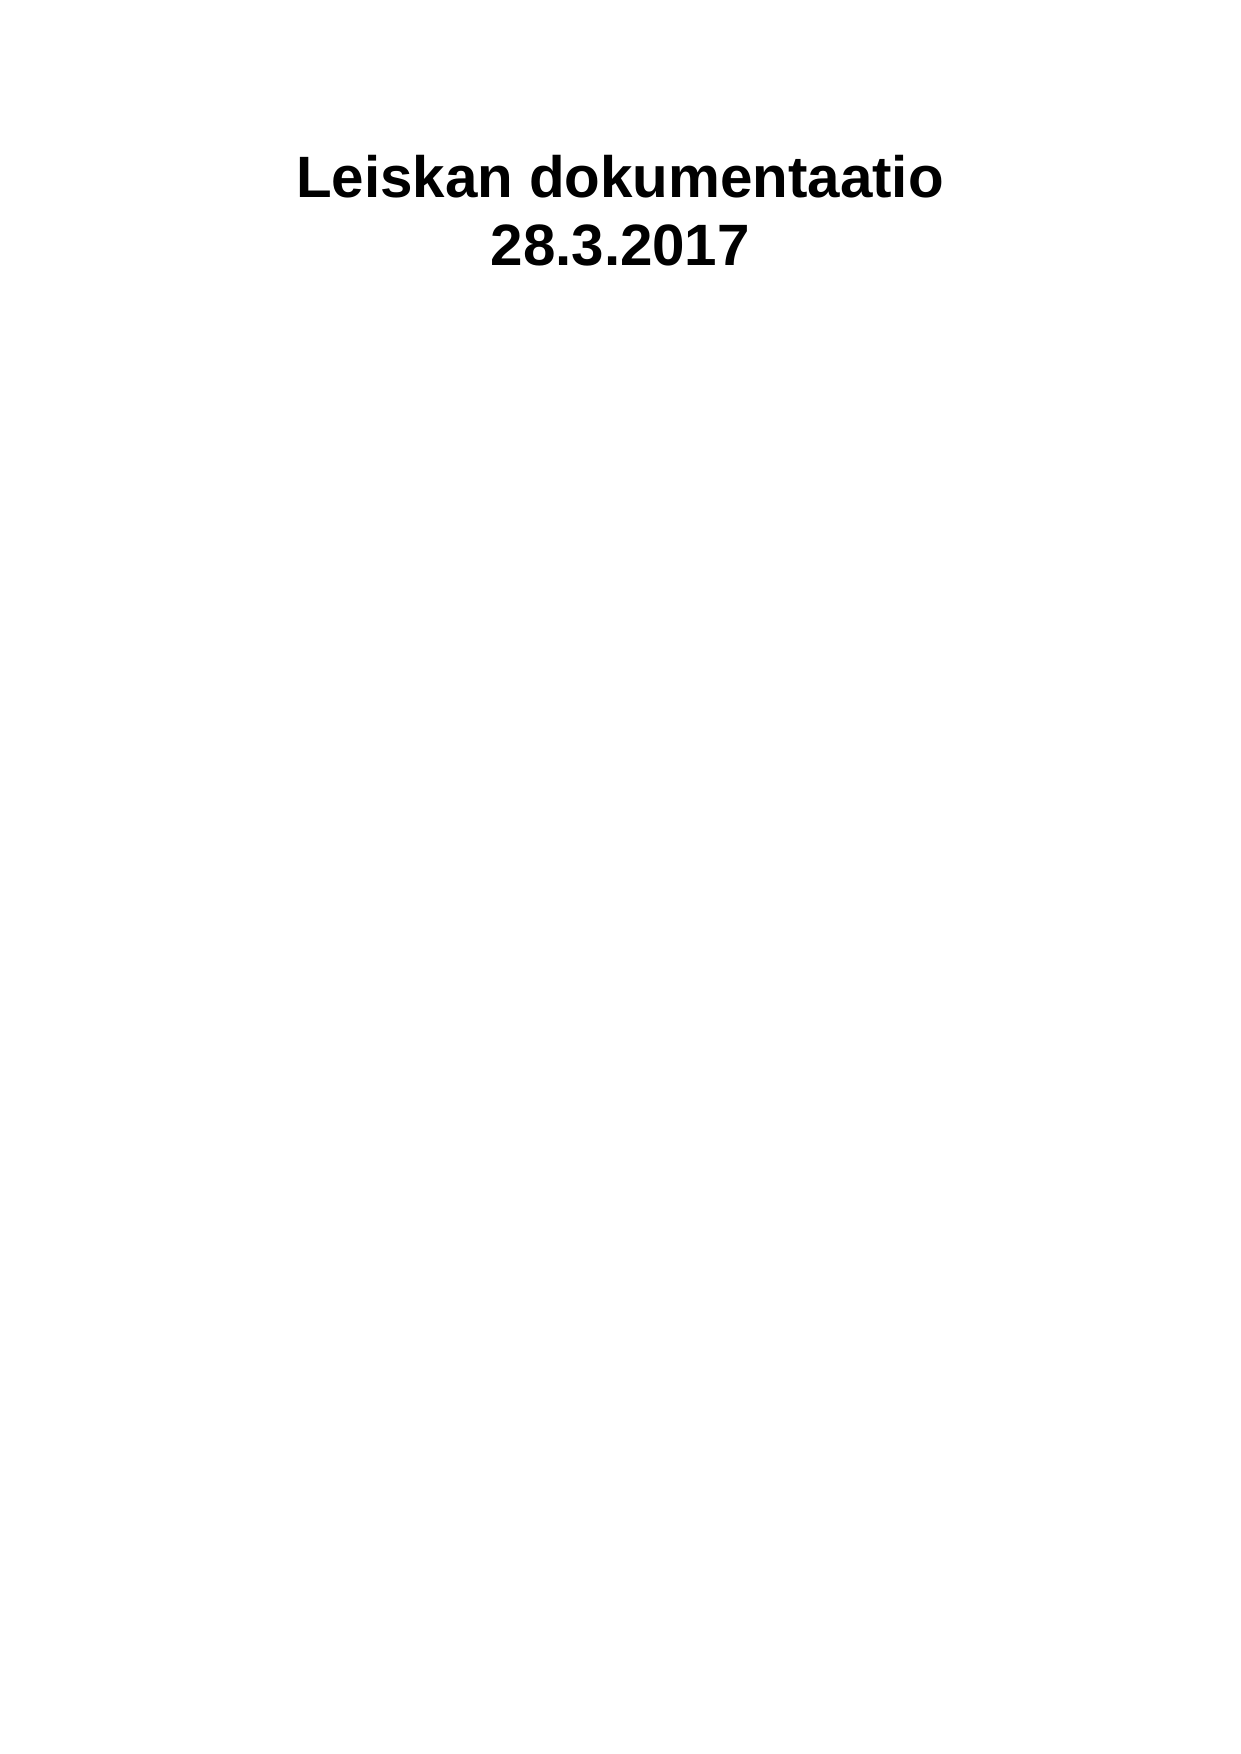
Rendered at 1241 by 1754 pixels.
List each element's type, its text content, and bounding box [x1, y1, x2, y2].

title Leiskan dokumentaatio 28.3.2017 [118, 143, 1122, 277]
